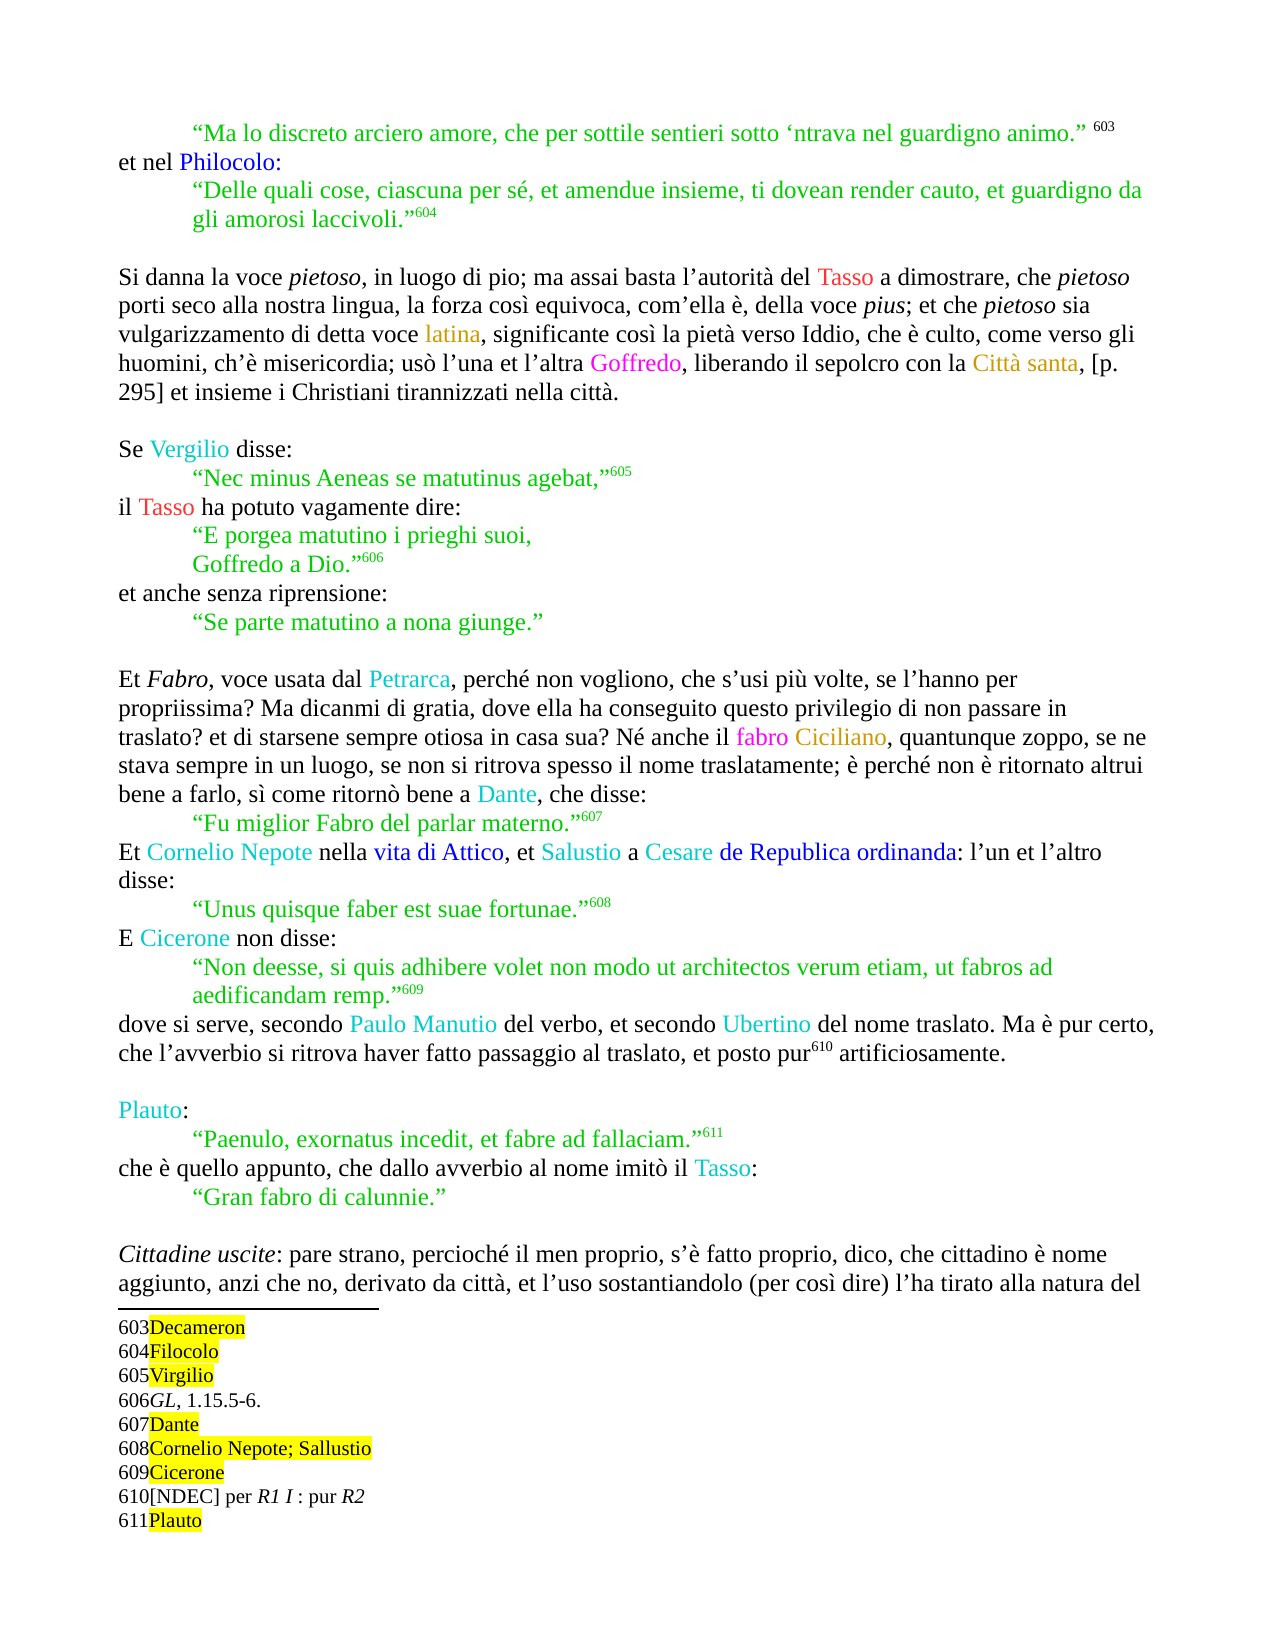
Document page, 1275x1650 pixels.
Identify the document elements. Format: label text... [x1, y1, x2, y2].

text dove si serve, secondo Paulo Manutio del verbo, et secondo Ubertino del nome traslato. Ma è pur certo, che l’avverbio si ritrova haver fatto passaggio al traslato, et posto pur artificiosamente. [118, 1009, 1157, 1067]
text Virgilio [118, 1363, 1157, 1387]
text Plauto [118, 1508, 1157, 1532]
text Plauto: [118, 1096, 1157, 1124]
text Decameron [118, 1315, 1157, 1339]
text “Paenulo, exornatus incedit, et fabre ad fallaciam.” [118, 1124, 1157, 1153]
text Goffredo a Dio.” [118, 549, 1157, 578]
text “Gran fabro di calunnie.” [118, 1182, 1157, 1211]
text “Se parte matutino a nona giunge.” [118, 607, 1157, 636]
text Se Vergilio disse: [118, 434, 1157, 463]
text GL, 1.15.5-6. [118, 1387, 1157, 1412]
text “Unus quisque faber est suae fortunae.” [118, 894, 1157, 923]
text “Non deesse, si quis adhibere volet non modo ut architectos verum etiam, ut fabros ad aedificandam remp.” [192, 952, 1157, 1009]
text et nel Philocolo: [118, 147, 1157, 176]
text Cittadine uscite: pare strano, percioché il men proprio, s’è fatto proprio, dico, che cittadino è nome aggiunto, anzi che no, derivato da città, et l’uso sostantiandolo (per così dire) l’ha tirato alla natura del [118, 1239, 1157, 1297]
text che è quello appunto, che dallo avverbio al nome imitò il Tasso: [118, 1153, 1157, 1182]
text Cicerone [118, 1460, 1157, 1484]
text “Fu miglior Fabro del parlar materno.” [118, 808, 1157, 837]
text et anche senza riprensione: [118, 578, 1157, 607]
text [NDEC] per R1 I : pur R2 [118, 1484, 1157, 1508]
text “Nec minus Aeneas se matutinus agebat,” [118, 463, 1157, 492]
text Et Fabro, voce usata dal Petrarca, perché non vogliono, che s’usi più volte, se l’hanno per propriissima? Ma dicanmi di gratia, dove ella ha conseguito questo privilegio di non passare in traslato? et di starsene sempre otiosa in casa sua? Né anche il fabro Ciciliano, quantunque zoppo, se ne stava sempre in un luogo, se non si ritrova spesso il nome traslatamente; è perché non è ritornato altrui bene a farlo, sì come ritornò bene a Dante, che disse: [118, 664, 1157, 808]
text E Cicerone non disse: [118, 923, 1157, 952]
text Cornelio Nepote; Sallustio [118, 1436, 1157, 1460]
text Et Cornelio Nepote nella vita di Attico, et Salustio a Cesare de Republica ordinanda: l’un et l’altro disse: [118, 837, 1157, 894]
text “E porgea matutino i prieghi suoi, [118, 521, 1157, 549]
text Dante [118, 1412, 1157, 1436]
text il Tasso ha potuto vagamente dire: [118, 492, 1157, 521]
text “Ma lo discreto arciero amore, che per sottile sentieri sotto ‘ntrava nel guardigno animo.” [118, 118, 1157, 147]
text Si danna la voce pietoso, in luogo di pio; ma assai basta l’autorità del Tasso a dimostrare, che pietoso porti seco alla nostra lingua, la forza così equivoca, com’ella è, della voce pius; et che pietoso sia vulgarizzamento di detta voce latina, significante così la pietà verso Iddio, che è culto, come verso gli huomini, ch’è misericordia; usò l’una et l’altra Goffredo, liberando il sepolcro con la Città santa, [p. 295] et insieme i Christiani tirannizzati nella città. [118, 262, 1157, 406]
text Filocolo [118, 1339, 1157, 1363]
text “Delle quali cose, ciascuna per sé, et amendue insieme, ti dovean render cauto, et guardigno da gli amorosi laccivoli.” [192, 176, 1157, 233]
